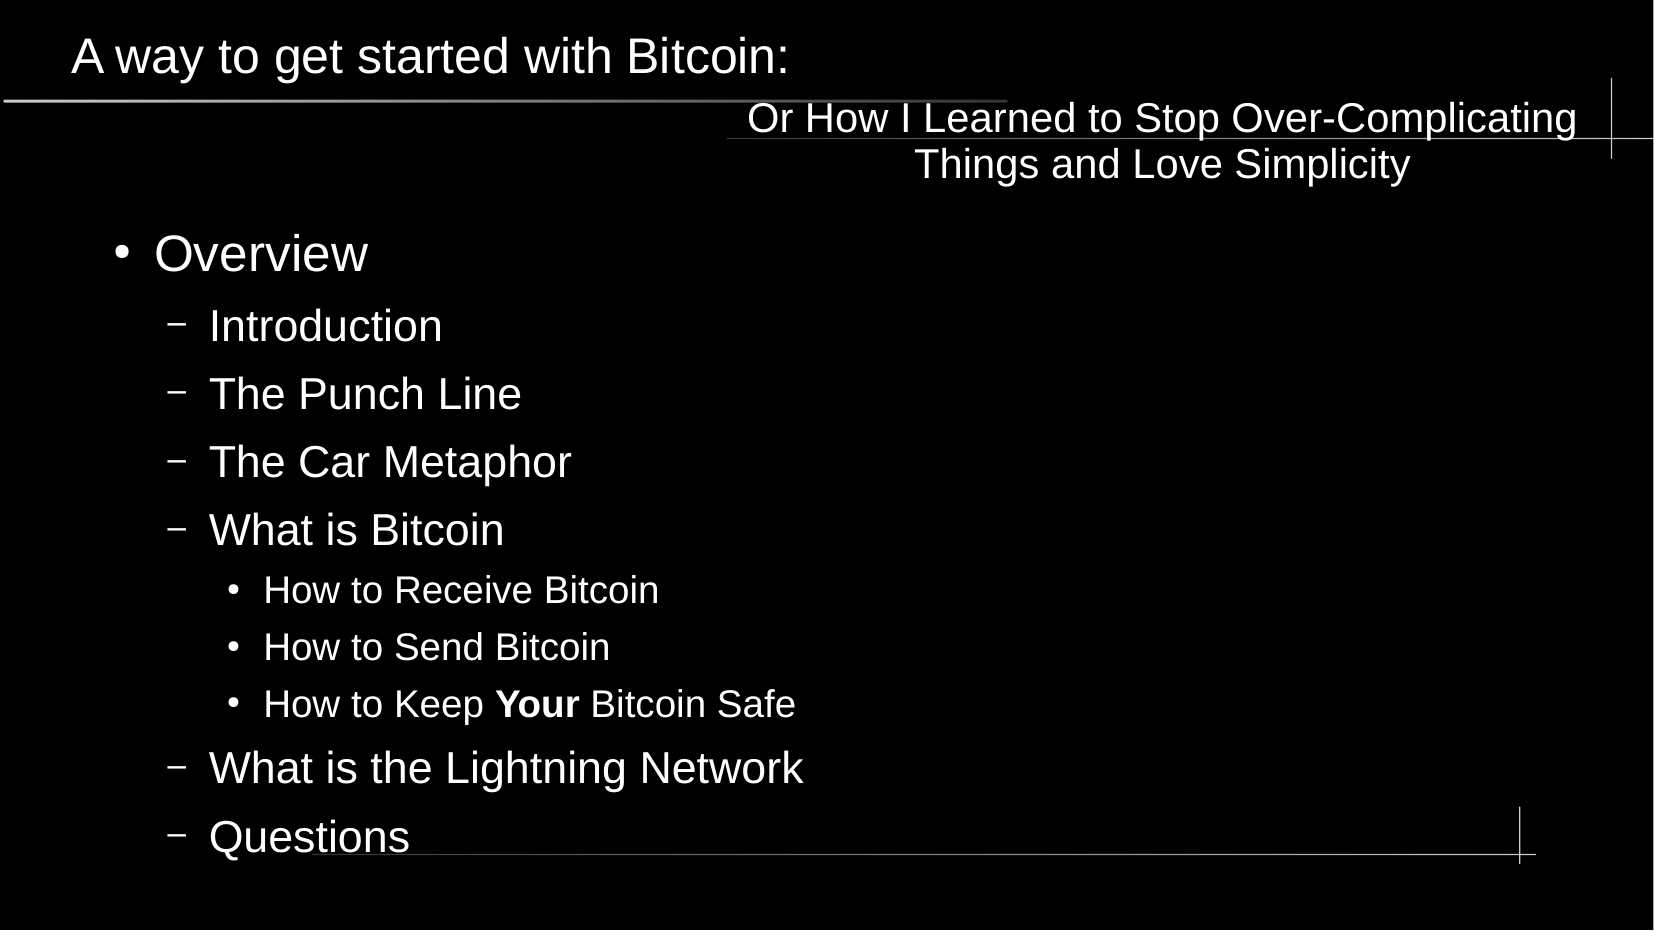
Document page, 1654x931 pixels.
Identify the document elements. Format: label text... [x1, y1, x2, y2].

list Overview Introduction The Punch Line The Car Metaphor What is Bitcoin How to Receive Bitcoin How to Send Bitcoin How to Keep Your Bitcoin Safe What is the Lightning Network Questions [99, 225, 1538, 863]
title Or How I Learned to Stop Over-Complicating Things and Love Simplicity [712, 94, 1613, 188]
title A way to get started with Bitcoin: [0, 0, 1013, 168]
